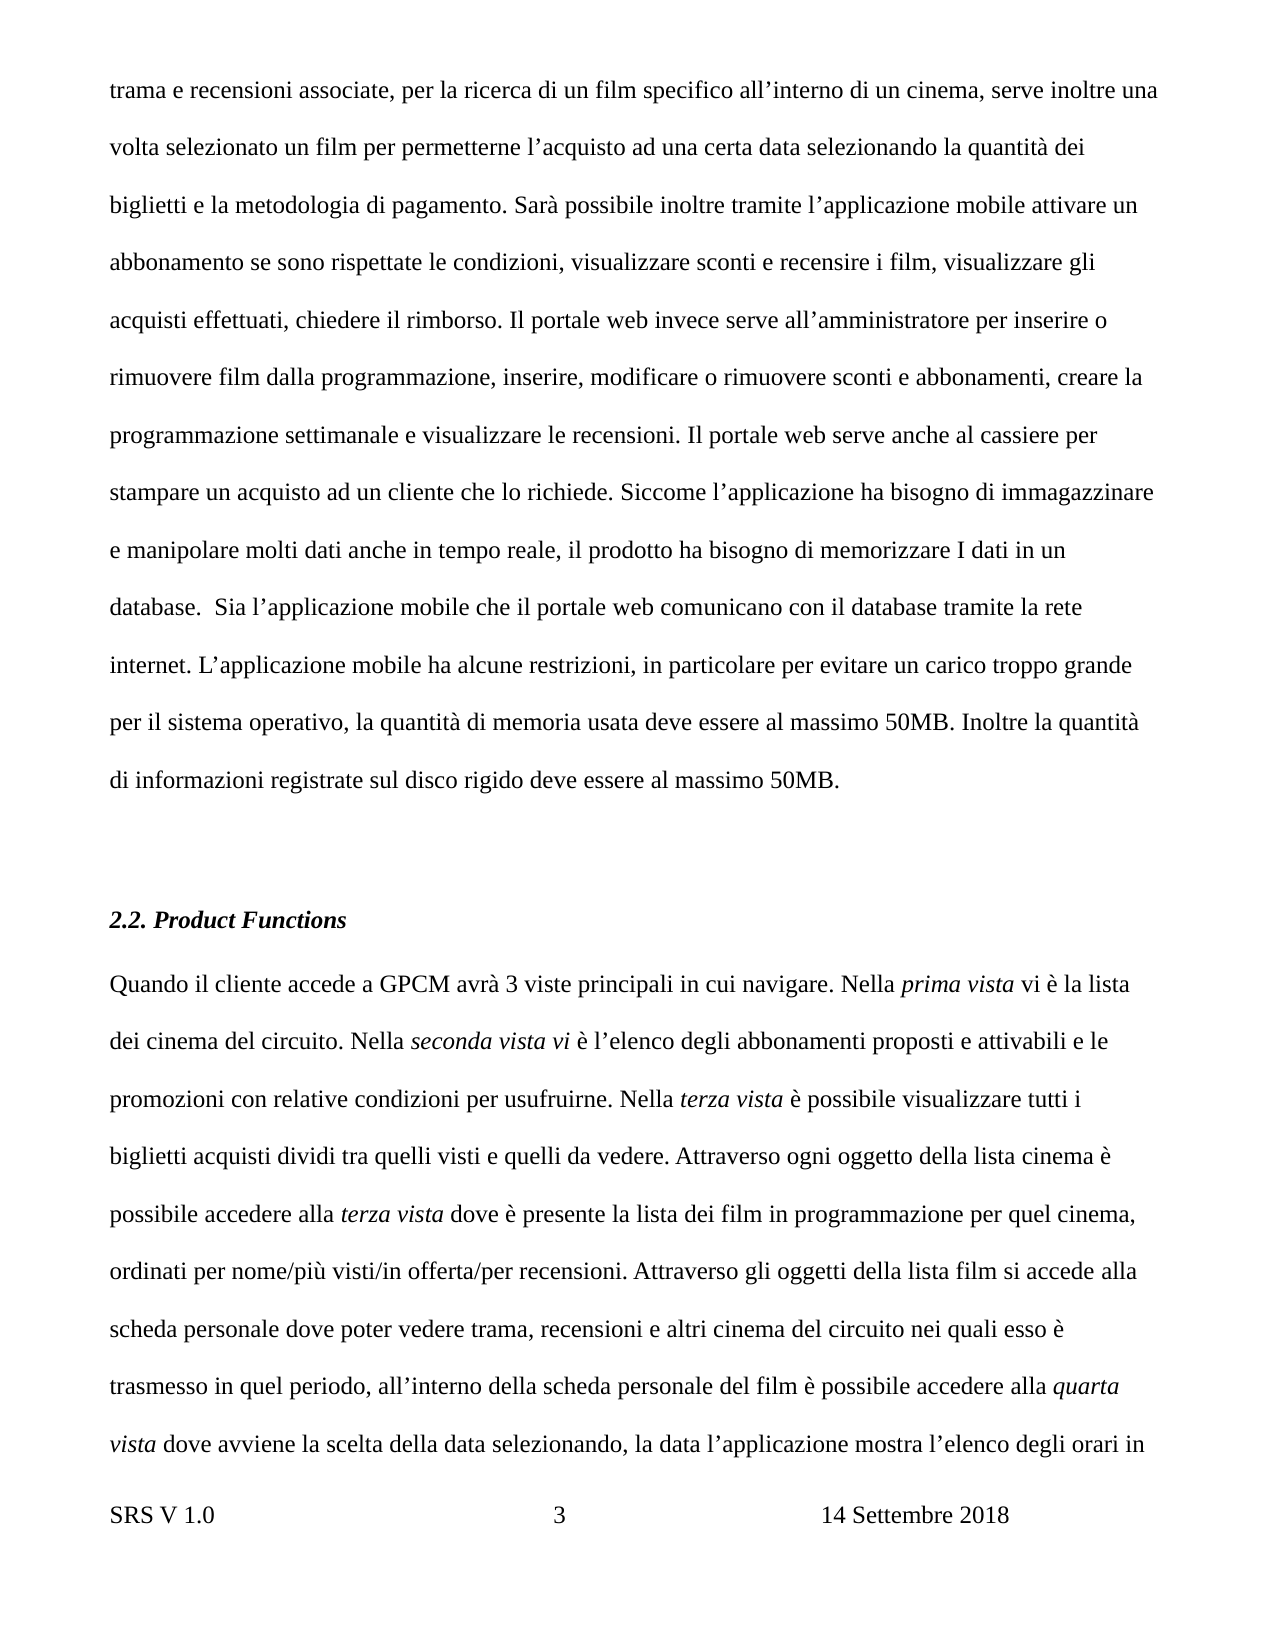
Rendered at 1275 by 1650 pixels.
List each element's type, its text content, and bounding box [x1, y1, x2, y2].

text trama e recensioni associate, per la ricerca di un film specifico all’interno di un cinema, serve inoltre una volta selezionato un film per permetterne l’acquisto ad una certa data selezionando la quantità dei biglietti e la metodologia di pagamento. Sarà possibile inoltre tramite l’applicazione mobile attivare un abbonamento se sono rispettate le condizioni, visualizzare sconti e recensire i film, visualizzare gli acquisti effettuati, chiedere il rimborso. Il portale web invece serve all’amministratore per inserire o rimuovere film dalla programmazione, inserire, modificare o rimuovere sconti e abbonamenti, creare la programmazione settimanale e visualizzare le recensioni. Il portale web serve anche al cassiere per stampare un acquisto ad un cliente che lo richiede. Siccome l’applicazione ha bisogno di immagazzinare e manipolare molti dati anche in tempo reale, il prodotto ha bisogno di memorizzare I dati in un database. Sia l’applicazione mobile che il portale web comunicano con il database tramite la rete internet. L’applicazione mobile ha alcune restrizioni, in particolare per evitare un carico troppo grande per il sistema operativo, la quantità di memoria usata deve essere al massimo 50MB. Inoltre la quantità di informazioni registrate sul disco rigido deve essere al massimo 50MB. [109, 75, 1162, 794]
text Quando il cliente accede a GPCM avrà 3 viste principali in cui navigare. Nella prima vista vi è la lista dei cinema del circuito. Nella seconda vista vi è l’elenco degli abbonamenti proposti e attivabili e le promozioni con relative condizioni per usufruirne. Nella terza vista è possibile visualizzare tutti i biglietti acquisti dividi tra quelli visti e quelli da vedere. Attraverso ogni oggetto della lista cinema è possibile accedere alla terza vista dove è presente la lista dei film in programmazione per quel cinema, ordinati per nome/più visti/in offerta/per recensioni. Attraverso gli oggetti della lista film si accede alla scheda personale dove poter vedere trama, recensioni e altri cinema del circuito nei quali esso è trasmesso in quel periodo, all’interno della scheda personale del film è possibile accedere alla quarta vista dove avviene la scelta della data selezionando, la data l’applicazione mostra l’elenco degli orari in [109, 969, 1162, 1457]
subtitle 2.2. Product Functions [109, 905, 1162, 934]
